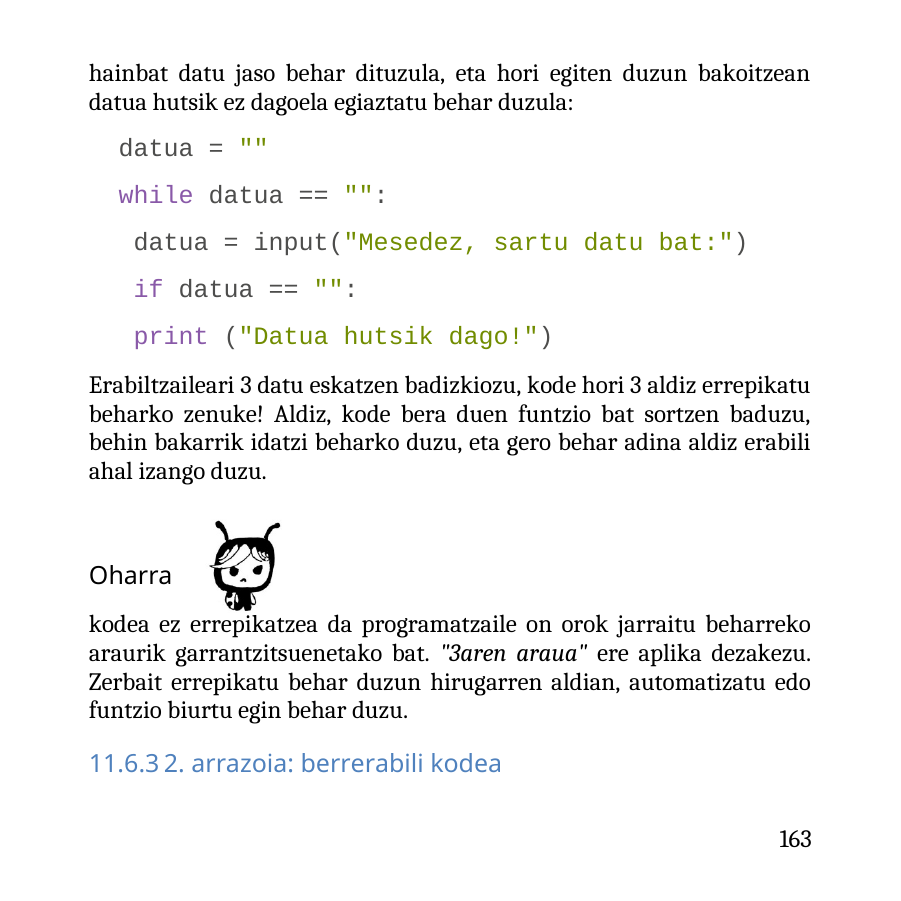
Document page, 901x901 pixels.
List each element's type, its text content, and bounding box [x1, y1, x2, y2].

text Oharra [89, 557, 205, 591]
text datua = input("Mesedez, sartu datu bat:") [118, 229, 811, 258]
subtitle 2. arrazoia: berrerabili kodea [89, 746, 811, 780]
text hainbat datu jaso behar dituzula, eta hori egiten duzun bakoitzean datua hutsik ez dagoela egiaztatu behar duzula: [89, 59, 811, 117]
picture [205, 513, 290, 615]
text datua = "" [118, 135, 811, 164]
text if datua == "": [118, 277, 811, 305]
text kodea ez errepikatzea da programatzaile on orok jarraitu beharreko araurik garrantzitsuenetako bat. "3aren araua" ere aplika dezakezu. Zerbait errepikatu behar duzun hirugarren aldian, automatizatu edo funtzio biurtu egin behar duzu. [89, 610, 811, 725]
text while datua == "": [118, 182, 811, 211]
text Erabiltzaileari 3 datu eskatzen badizkiozu, kode hori 3 aldiz errepikatu beharko zenuke! Aldiz, kode bera duen funtzio bat sortzen baduzu, behin bakarrik idatzi beharko duzu, eta gero behar adina aldiz erabili ahal izango duzu. [89, 371, 811, 486]
text print ("Datua hutsik dago!") [118, 324, 811, 352]
text [290, 557, 811, 591]
